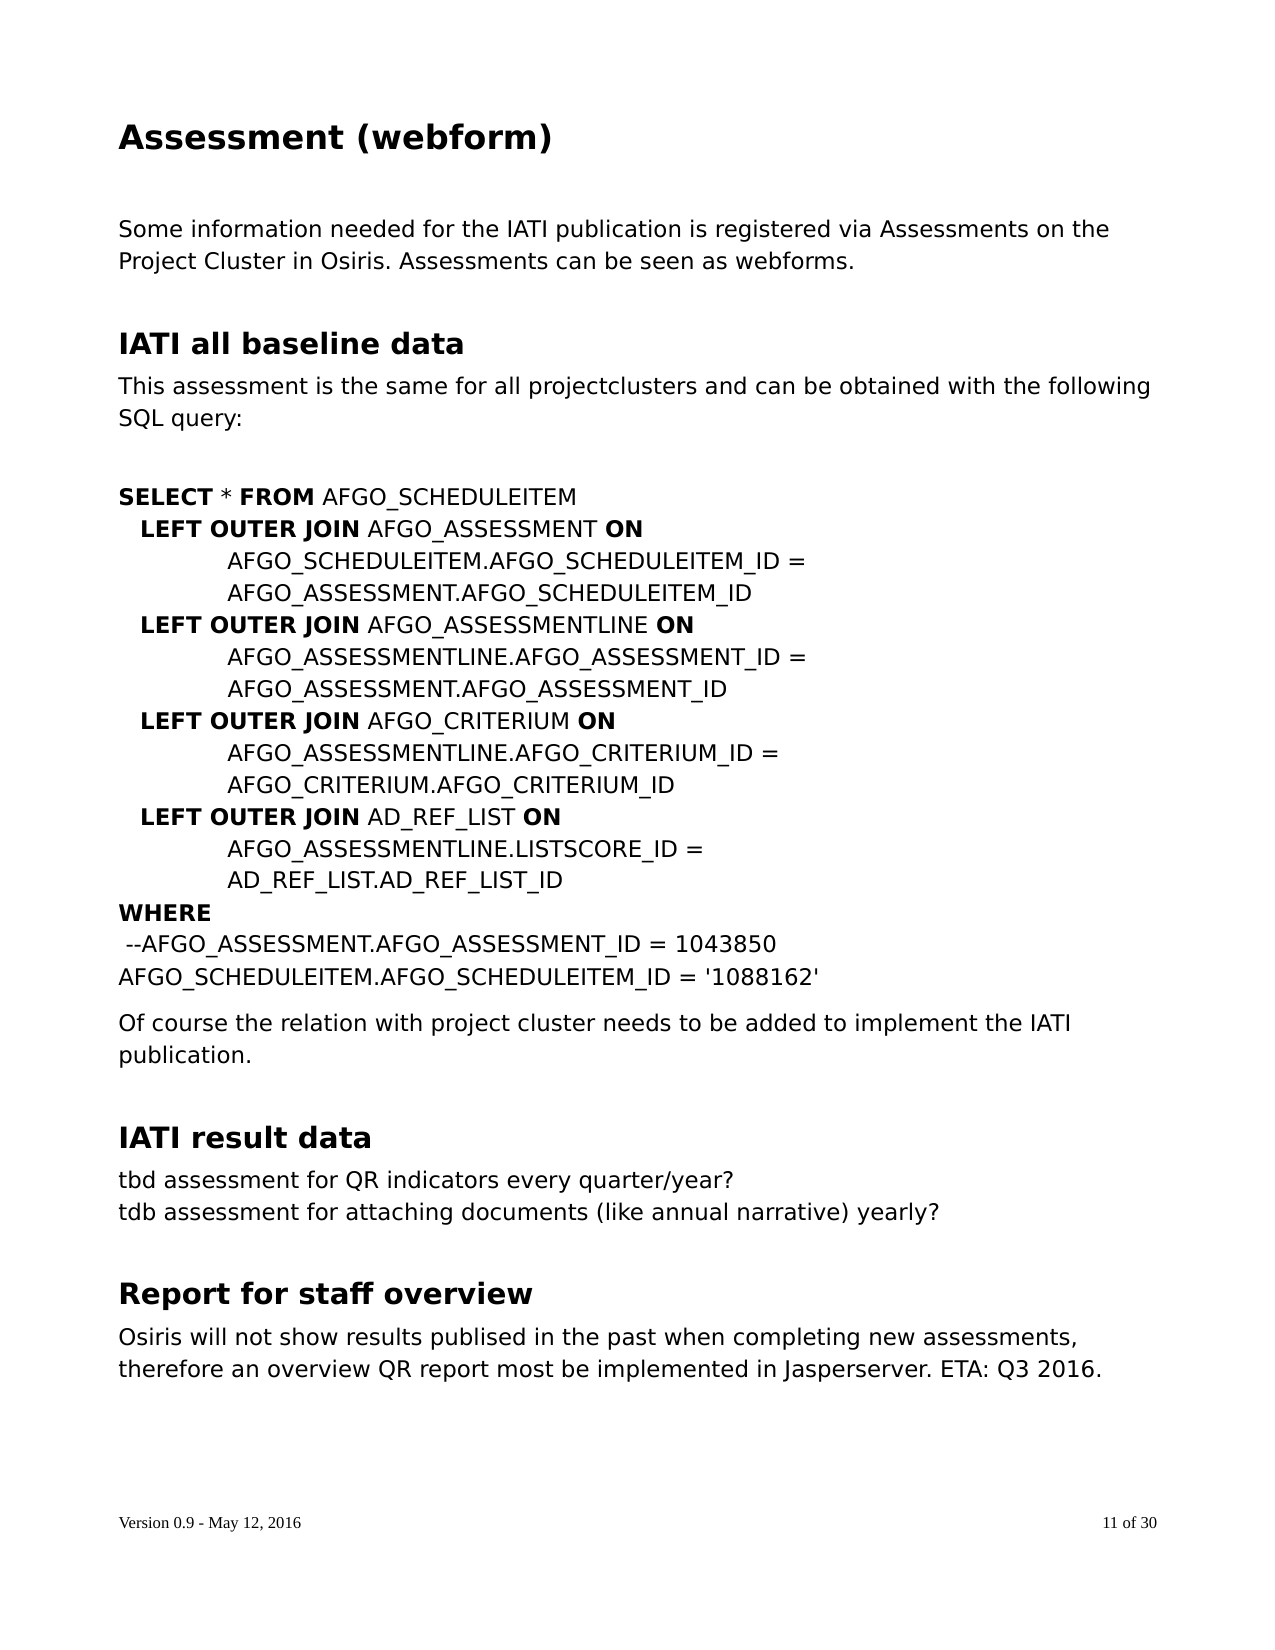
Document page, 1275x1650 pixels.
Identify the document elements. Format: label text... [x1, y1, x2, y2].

subtitle IATI result data [118, 1121, 1157, 1155]
subtitle Assessment (webform) [118, 118, 1157, 157]
text Of course the relation with project cluster needs to be added to implement the IATI publication. [118, 1010, 1157, 1101]
text Some information needed for the IATI publication is registered via Assessments on the Project Cluster in Osiris. Assessments can be seen as webforms. [118, 216, 1157, 307]
subtitle IATI all baseline data [118, 327, 1157, 361]
text This assessment is the same for all projectclusters and can be obtained with the following SQL query: [118, 373, 1157, 464]
text Osiris will not show results publised in the past when completing new assessments, therefore an overview QR report most be implemented in Jasperserver. ETA: Q3 2016. [118, 1324, 1157, 1383]
text tbd assessment for QR indicators every quarter/year? tdb assessment for attaching documents (like annual narrative) yearly? [118, 1167, 1157, 1258]
text SELECT * FROM AFGO_SCHEDULEITEM LEFT OUTER JOIN AFGO_ASSESSMENT ON AFGO_SCHEDULEITEM.AFGO_SCHEDULEITEM_ID = AFGO_ASSESSMENT.AFGO_SCHEDULEITEM_ID LEFT OUTER JOIN AFGO_ASSESSMENTLINE ON AFGO_ASSESSMENTLINE.AFGO_ASSESSMENT_ID = AFGO_ASSESSMENT.AFGO_ASSESSMENT_ID LEFT OUTER JOIN AFGO_CRITERIUM ON AFGO_ASSESSMENTLINE.AFGO_CRITERIUM_ID = AFGO_CRITERIUM.AFGO_CRITERIUM_ID LEFT OUTER JOIN AD_REF_LIST ON AFGO_ASSESSMENTLINE.LISTSCORE_ID = AD_REF_LIST.AD_REF_LIST_ID WHERE --AFGO_ASSESSMENT.AFGO_ASSESSMENT_ID = 1043850 AFGO_SCHEDULEITEM.AFGO_SCHEDULEITEM_ID = '1088162' [118, 484, 1157, 990]
subtitle Report for staff overview [118, 1277, 1157, 1312]
